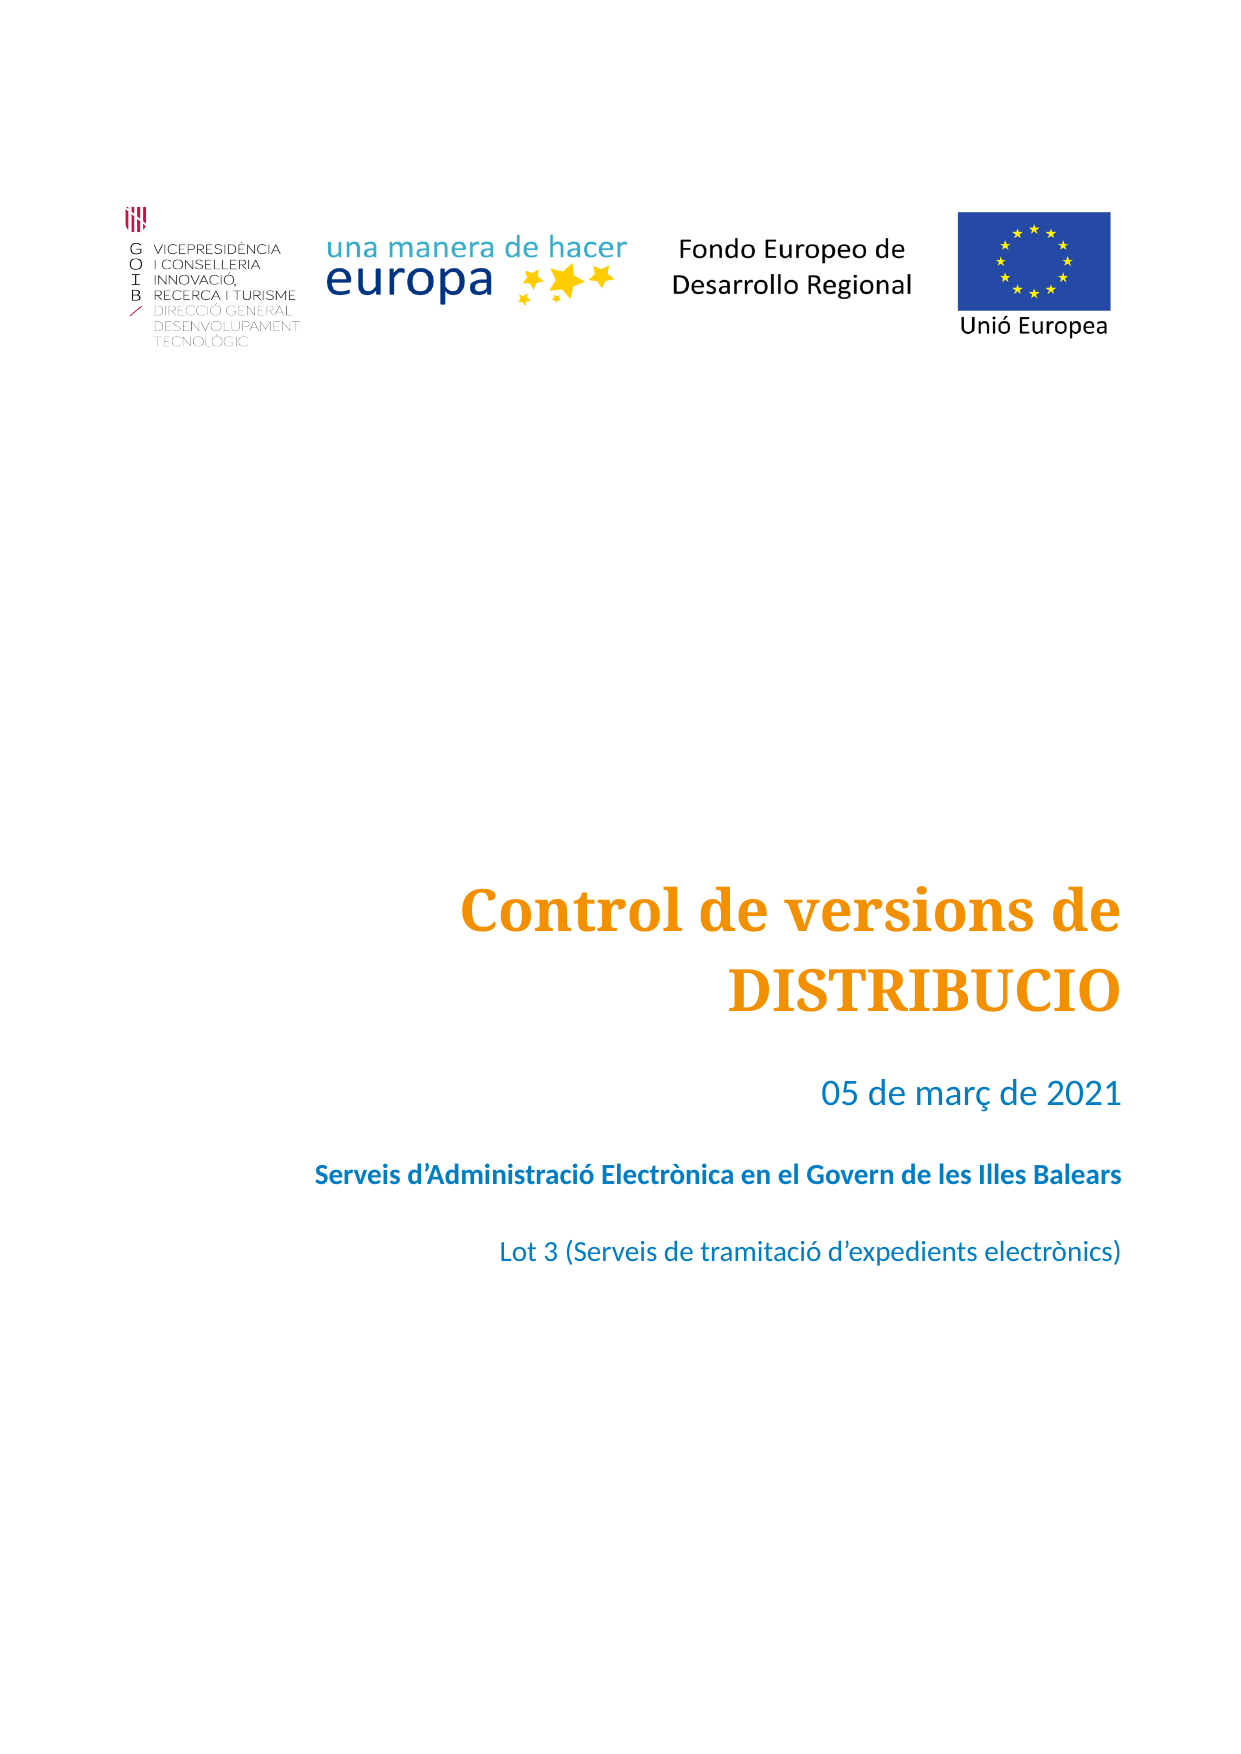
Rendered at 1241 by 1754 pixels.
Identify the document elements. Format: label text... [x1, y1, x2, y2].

picture [321, 202, 1122, 352]
text Lot 3 (Serveis de tramitació d’expedients electrònics) [118, 1233, 1122, 1269]
text Serveis d’Administració Electrònica en el Govern de les Illes Balears [118, 1156, 1122, 1192]
text 05 de març de 2021 [118, 1069, 1122, 1115]
picture [118, 202, 308, 351]
text Control de versions de DISTRIBUCIO [118, 869, 1122, 1028]
